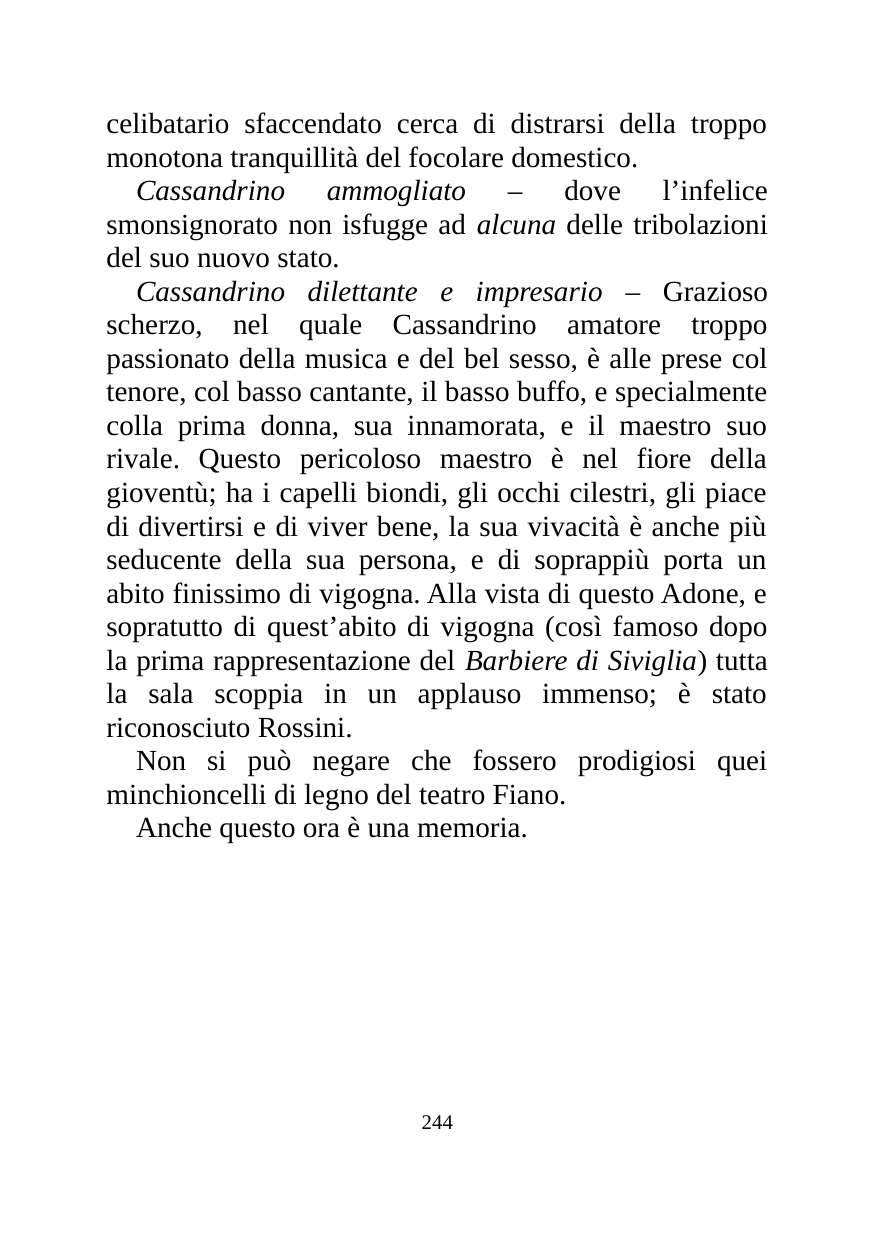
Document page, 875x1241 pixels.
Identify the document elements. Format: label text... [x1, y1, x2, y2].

text Cassandrino dilettante e impresario – Grazioso scherzo, nel quale Cassandrino amatore troppo passionato della musica e del bel sesso, è alle prese col tenore, col basso cantante, il basso buffo, e specialmente colla prima donna, sua innamorata, e il maestro suo rivale. Questo pericoloso maestro è nel fiore della gioventù; ha i capelli biondi, gli occhi cilestri, gli piace di divertirsi e di viver bene, la sua vivacità è anche più seducente della sua persona, e di soprappiù porta un abito finissimo di vigogna. Alla vista di questo Adone, e sopratutto di quest’abito di vigogna (così famoso dopo la prima rappresentazione del Barbiere di Siviglia) tutta la sala scoppia in un applauso immenso; è stato riconosciuto Rossini. [106, 274, 768, 743]
text Cassandrino ammogliato – dove l’infelice smonsignorato non isfugge ad alcuna delle tribolazioni del suo nuovo stato. [106, 173, 768, 274]
text celibatario sfaccendato cerca di distrarsi della troppo monotona tranquillità del focolare domestico. [106, 106, 768, 173]
text Non si può negare che fossero prodigiosi quei minchioncelli di legno del teatro Fiano. [106, 743, 768, 811]
text Anche questo ora è una memoria. [106, 811, 768, 844]
